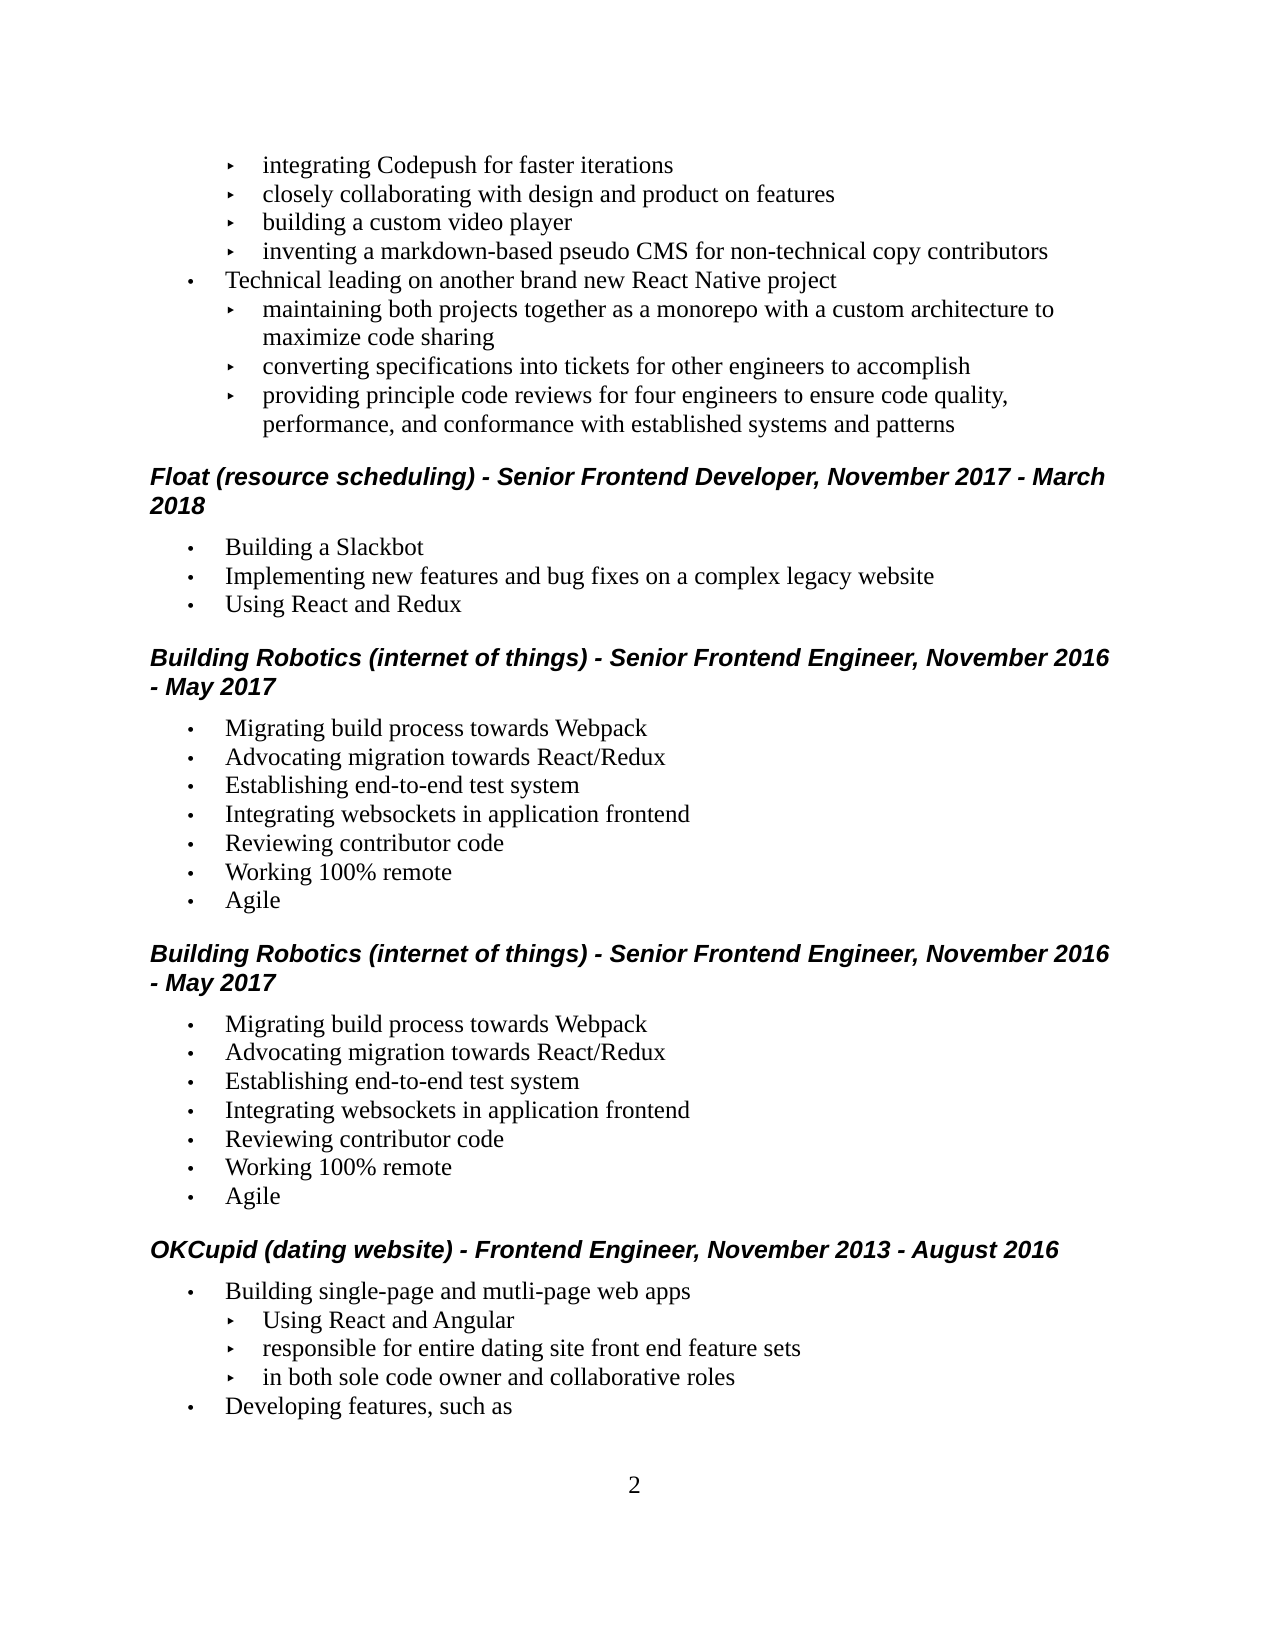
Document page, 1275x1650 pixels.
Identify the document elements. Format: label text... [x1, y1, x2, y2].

list maintaining both projects together as a monorepo with a custom architecture to maximize code sharing [225, 294, 1125, 351]
list Establishing end-to-end test system [187, 1066, 1125, 1095]
list Using React and Angular [225, 1305, 1125, 1333]
list integrating Codepush for faster iterations [225, 150, 1125, 179]
list Working 100% remote [187, 1152, 1125, 1181]
list Building single-page and mutli-page web apps [187, 1276, 1125, 1305]
list Advocating migration towards React/Redux [187, 1037, 1125, 1066]
list Integrating websockets in application frontend [187, 1095, 1125, 1124]
list closely collaborating with design and product on features [225, 179, 1125, 207]
list Agile [187, 885, 1125, 914]
list Using React and Redux [187, 589, 1125, 618]
list Integrating websockets in application frontend [187, 799, 1125, 828]
list Building a Slackbot [187, 532, 1125, 561]
list responsible for entire dating site front end feature sets [225, 1333, 1125, 1362]
subtitle Float (resource scheduling) - Senior Frontend Developer, November 2017 - March 2018 [150, 462, 1125, 519]
list Establishing end-to-end test system [187, 770, 1125, 799]
subtitle Building Robotics (internet of things) - Senior Frontend Engineer, November 2016 - May 2017 [150, 939, 1125, 996]
list inventing a markdown-based pseudo CMS for non-technical copy contributors [225, 236, 1125, 265]
list Working 100% remote [187, 857, 1125, 885]
list Migrating build process towards Webpack [187, 1009, 1125, 1037]
list Migrating build process towards Webpack [187, 713, 1125, 742]
list Agile [187, 1181, 1125, 1210]
subtitle OKCupid (dating website) - Frontend Engineer, November 2013 - August 2016 [150, 1235, 1125, 1263]
list Reviewing contributor code [187, 828, 1125, 857]
subtitle Building Robotics (internet of things) - Senior Frontend Engineer, November 2016 - May 2017 [150, 643, 1125, 700]
list in both sole code owner and collaborative roles [225, 1362, 1125, 1391]
list Implementing new features and bug fixes on a complex legacy website [187, 561, 1125, 589]
list Advocating migration towards React/Redux [187, 742, 1125, 770]
list Technical leading on another brand new React Native project [187, 265, 1125, 294]
list Developing features, such as [187, 1391, 1125, 1420]
list providing principle code reviews for four engineers to ensure code quality, performance, and conformance with established systems and patterns [225, 380, 1125, 437]
list Reviewing contributor code [187, 1124, 1125, 1152]
list converting specifications into tickets for other engineers to accomplish [225, 351, 1125, 380]
list building a custom video player [225, 207, 1125, 236]
